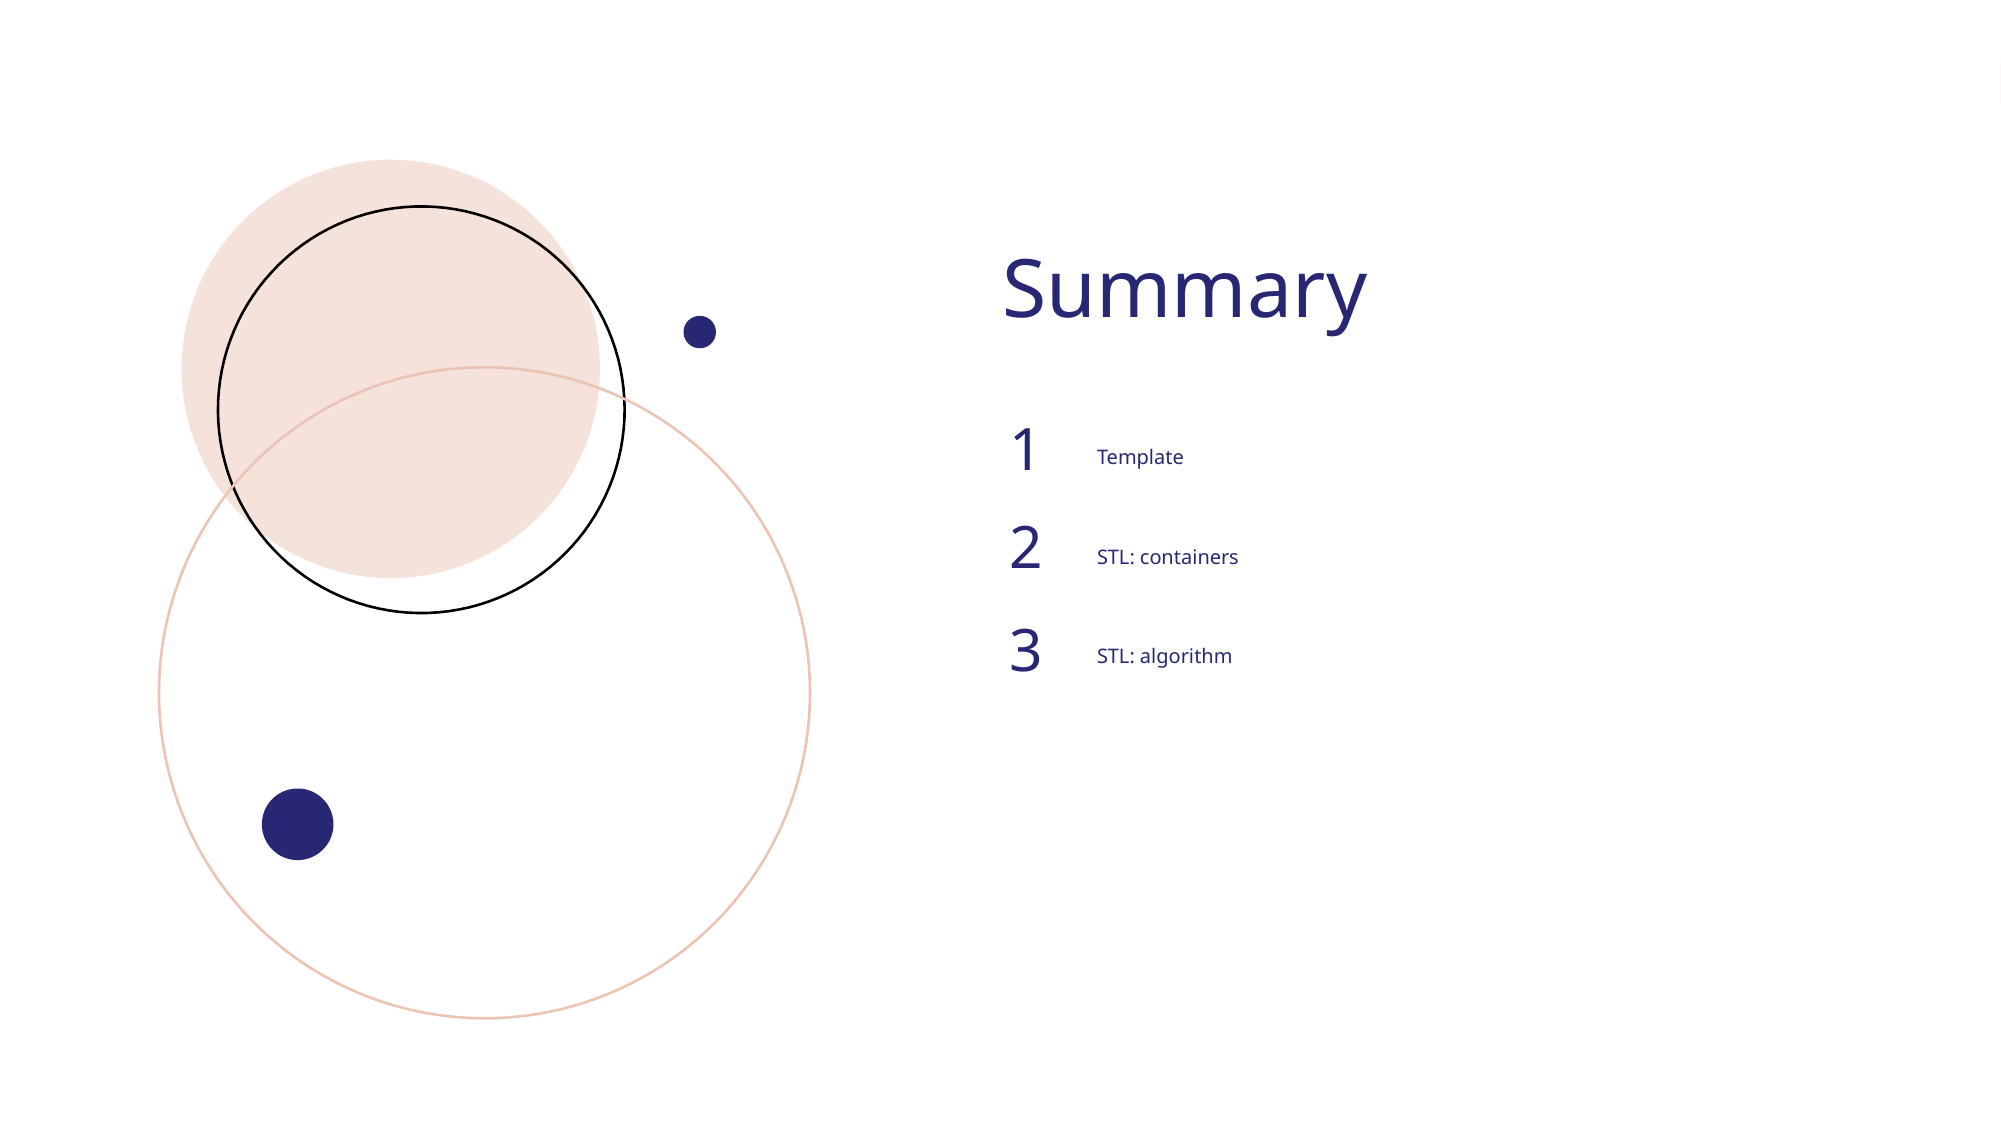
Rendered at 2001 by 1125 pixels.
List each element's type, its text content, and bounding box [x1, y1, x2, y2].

list Template [1082, 426, 1710, 479]
list 2 [987, 486, 1065, 589]
list 3 [987, 589, 1065, 693]
list Summary [987, 207, 1710, 344]
list STL: algorithm [1082, 625, 1710, 677]
list STL: containers [1082, 526, 1710, 578]
list 1 [987, 388, 1065, 486]
